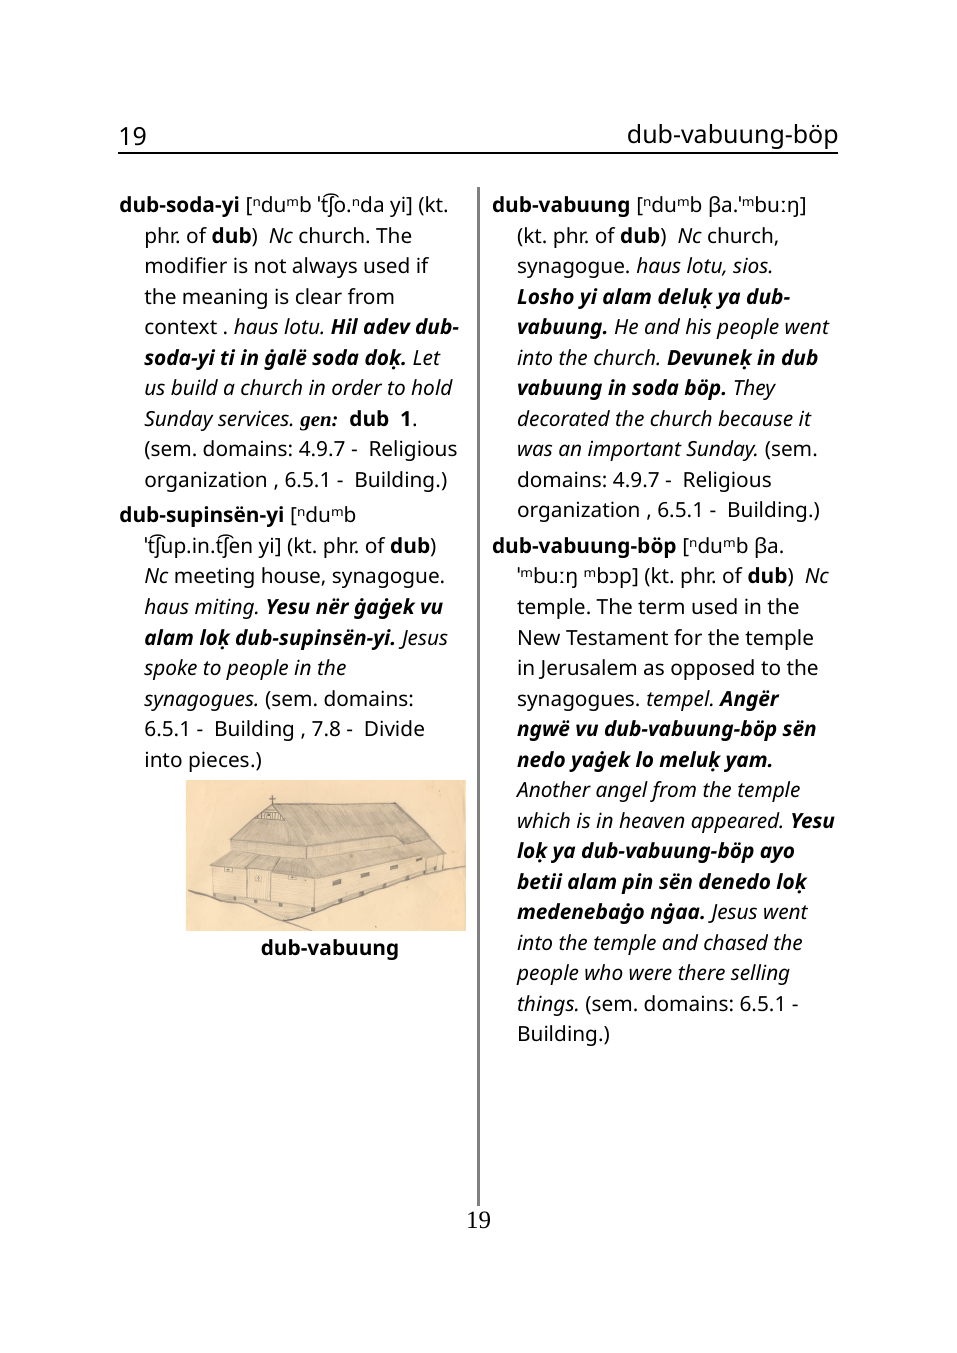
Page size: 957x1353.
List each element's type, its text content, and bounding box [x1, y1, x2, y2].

picture [185, 780, 466, 931]
text dub-vabuung-böp [ⁿduᵐb βa.ˈᵐbuːŋ ᵐbɔp] (kt. phr. of dub) Nc temple. The term used in the New Testament for the temple in Jerusalem as opposed to the synagogues. tempel. Angër ngwë vu dub-vabuung-böp sën nedo yaġek lo meluḳ yam. Another angel from the temple which is in heaven appeared. Yesu loḳ ya dub-vabuung-böp ayo betii alam pin sën denedo loḳ medenebaġo nġaa. Jesus went into the temple and chased the people who were there selling things. (sem. domains: 6.5.1 - Building.) [492, 528, 837, 1052]
text dub-vabuung [195, 931, 465, 965]
text dub-supinsën-yi [ⁿduᵐb ˈt͡ʃup.in.t͡ʃen yi] (kt. phr. of dub) Nc meeting house, synagogue. haus miting. Yesu nër ġaġek vu alam loḳ dub-supinsën-yi. Jesus spoke to people in the synagogues. (sem. domains: 6.5.1 - Building , 7.8 - Divide into pieces.) [119, 497, 465, 777]
text dub-vabuung [ⁿduᵐb βa.ˈᵐbuːŋ] (kt. phr. of dub) Nc church, synagogue. haus lotu, sios. Losho yi alam deluḳ ya dub-vabuung. He and his people went into the church. Devuneḳ in dub vabuung in soda böp. They decorated the church because it was an important Sunday. (sem. domains: 4.9.7 - Religious organization , 6.5.1 - Building.) [492, 188, 837, 528]
text dub-soda-yi [ⁿduᵐb ˈt͡ʃo.ⁿda yi] (kt. phr. of dub) Nc church. The modifier is not always used if the meaning is clear from context . haus lotu. Hil adev dub-soda-yi ti in ġalë soda doḳ. Let us build a church in order to hold Sunday services. gen: dub 1. (sem. domains: 4.9.7 - Religious organization , 6.5.1 - Building.) [119, 188, 465, 497]
